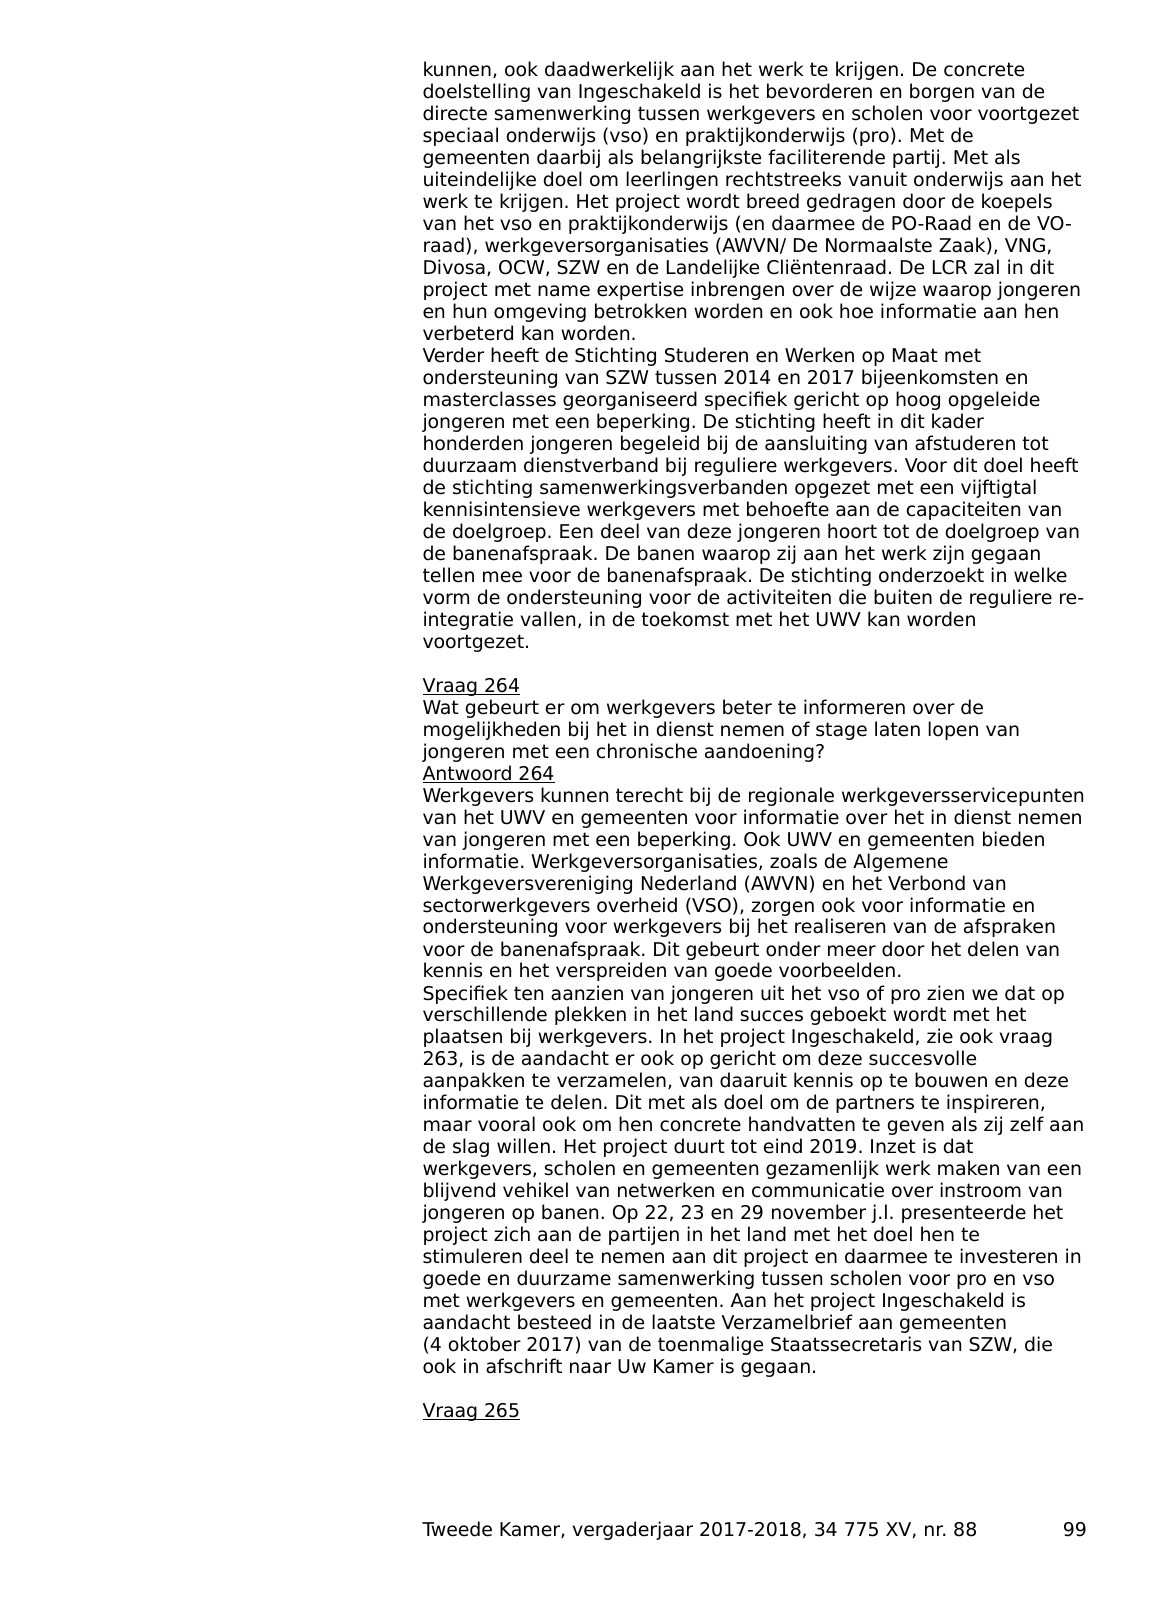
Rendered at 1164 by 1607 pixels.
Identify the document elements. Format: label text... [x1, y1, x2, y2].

text kunnen, ook daadwerkelijk aan het werk te krijgen. De concrete doelstelling van Ingeschakeld is het bevorderen en borgen van de directe samenwerking tussen werkgevers en scholen voor voortgezet speciaal onderwijs (vso) en praktijkonderwijs (pro). Met de gemeenten daarbij als belangrijkste faciliterende partij. Met als uiteindelijke doel om leerlingen rechtstreeks vanuit onderwijs aan het werk te krijgen. Het project wordt breed gedragen door de koepels van het vso en praktijkonderwijs (en daarmee de PO-Raad en de VO-raad), werkgeversorganisaties (AWVN/ De Normaalste Zaak), VNG, Divosa, OCW, SZW en de Landelijke Cliëntenraad. De LCR zal in dit project met name expertise inbrengen over de wijze waarop jongeren en hun omgeving betrokken worden en ook hoe informatie aan hen verbeterd kan worden. [422, 59, 1087, 345]
text Wat gebeurt er om werkgevers beter te informeren over de mogelijkheden bij het in dienst nemen of stage laten lopen van jongeren met een chronische aandoening? [422, 697, 1087, 763]
text Vraag 264 [422, 675, 1087, 697]
text Specifiek ten aanzien van jongeren uit het vso of pro zien we dat op verschillende plekken in het land succes geboekt wordt met het plaatsen bij werkgevers. In het project Ingeschakeld, zie ook vraag 263, is de aandacht er ook op gericht om deze succesvolle aanpakken te verzamelen, van daaruit kennis op te bouwen en deze informatie te delen. Dit met als doel om de partners te inspireren, maar vooral ook om hen concrete handvatten te geven als zij zelf aan de slag willen. Het project duurt tot eind 2019. Inzet is dat werkgevers, scholen en gemeenten gezamenlijk werk maken van een blijvend vehikel van netwerken en communicatie over instroom van jongeren op banen. Op 22, 23 en 29 november j.l. presenteerde het project zich aan de partijen in het land met het doel hen te stimuleren deel te nemen aan dit project en daarmee te investeren in goede en duurzame samenwerking tussen scholen voor pro en vso met werkgevers en gemeenten. Aan het project Ingeschakeld is aandacht besteed in de laatste Verzamelbrief aan gemeenten (4 oktober 2017) van de toenmalige Staatssecretaris van SZW, die ook in afschrift naar Uw Kamer is gegaan. [422, 982, 1087, 1378]
text Werkgevers kunnen terecht bij de regionale werkgeversservicepunten van het UWV en gemeenten voor informatie over het in dienst nemen van jongeren met een beperking. Ook UWV en gemeenten bieden informatie. Werkgeversorganisaties, zoals de Algemene Werkgeversvereniging Nederland (AWVN) en het Verbond van sectorwerkgevers overheid (VSO), zorgen ook voor informatie en ondersteuning voor werkgevers bij het realiseren van de afspraken voor de banenafspraak. Dit gebeurt onder meer door het delen van kennis en het verspreiden van goede voorbeelden. [422, 784, 1087, 982]
text Antwoord 264 [422, 763, 1087, 784]
text Verder heeft de Stichting Studeren en Werken op Maat met ondersteuning van SZW tussen 2014 en 2017 bijeenkomsten en masterclasses georganiseerd specifiek gericht op hoog opgeleide jongeren met een beperking. De stichting heeft in dit kader honderden jongeren begeleid bij de aansluiting van afstuderen tot duurzaam dienstverband bij reguliere werkgevers. Voor dit doel heeft de stichting samenwerkingsverbanden opgezet met een vijftigtal kennisintensieve werkgevers met behoefte aan de capaciteiten van de doelgroep. Een deel van deze jongeren hoort tot de doelgroep van de banenafspraak. De banen waarop zij aan het werk zijn gegaan tellen mee voor de banenafspraak. De stichting onderzoekt in welke vorm de ondersteuning voor de activiteiten die buiten de reguliere re-integratie vallen, in de toekomst met het UWV kan worden voortgezet. [422, 345, 1087, 652]
text Vraag 265 [422, 1400, 1087, 1422]
